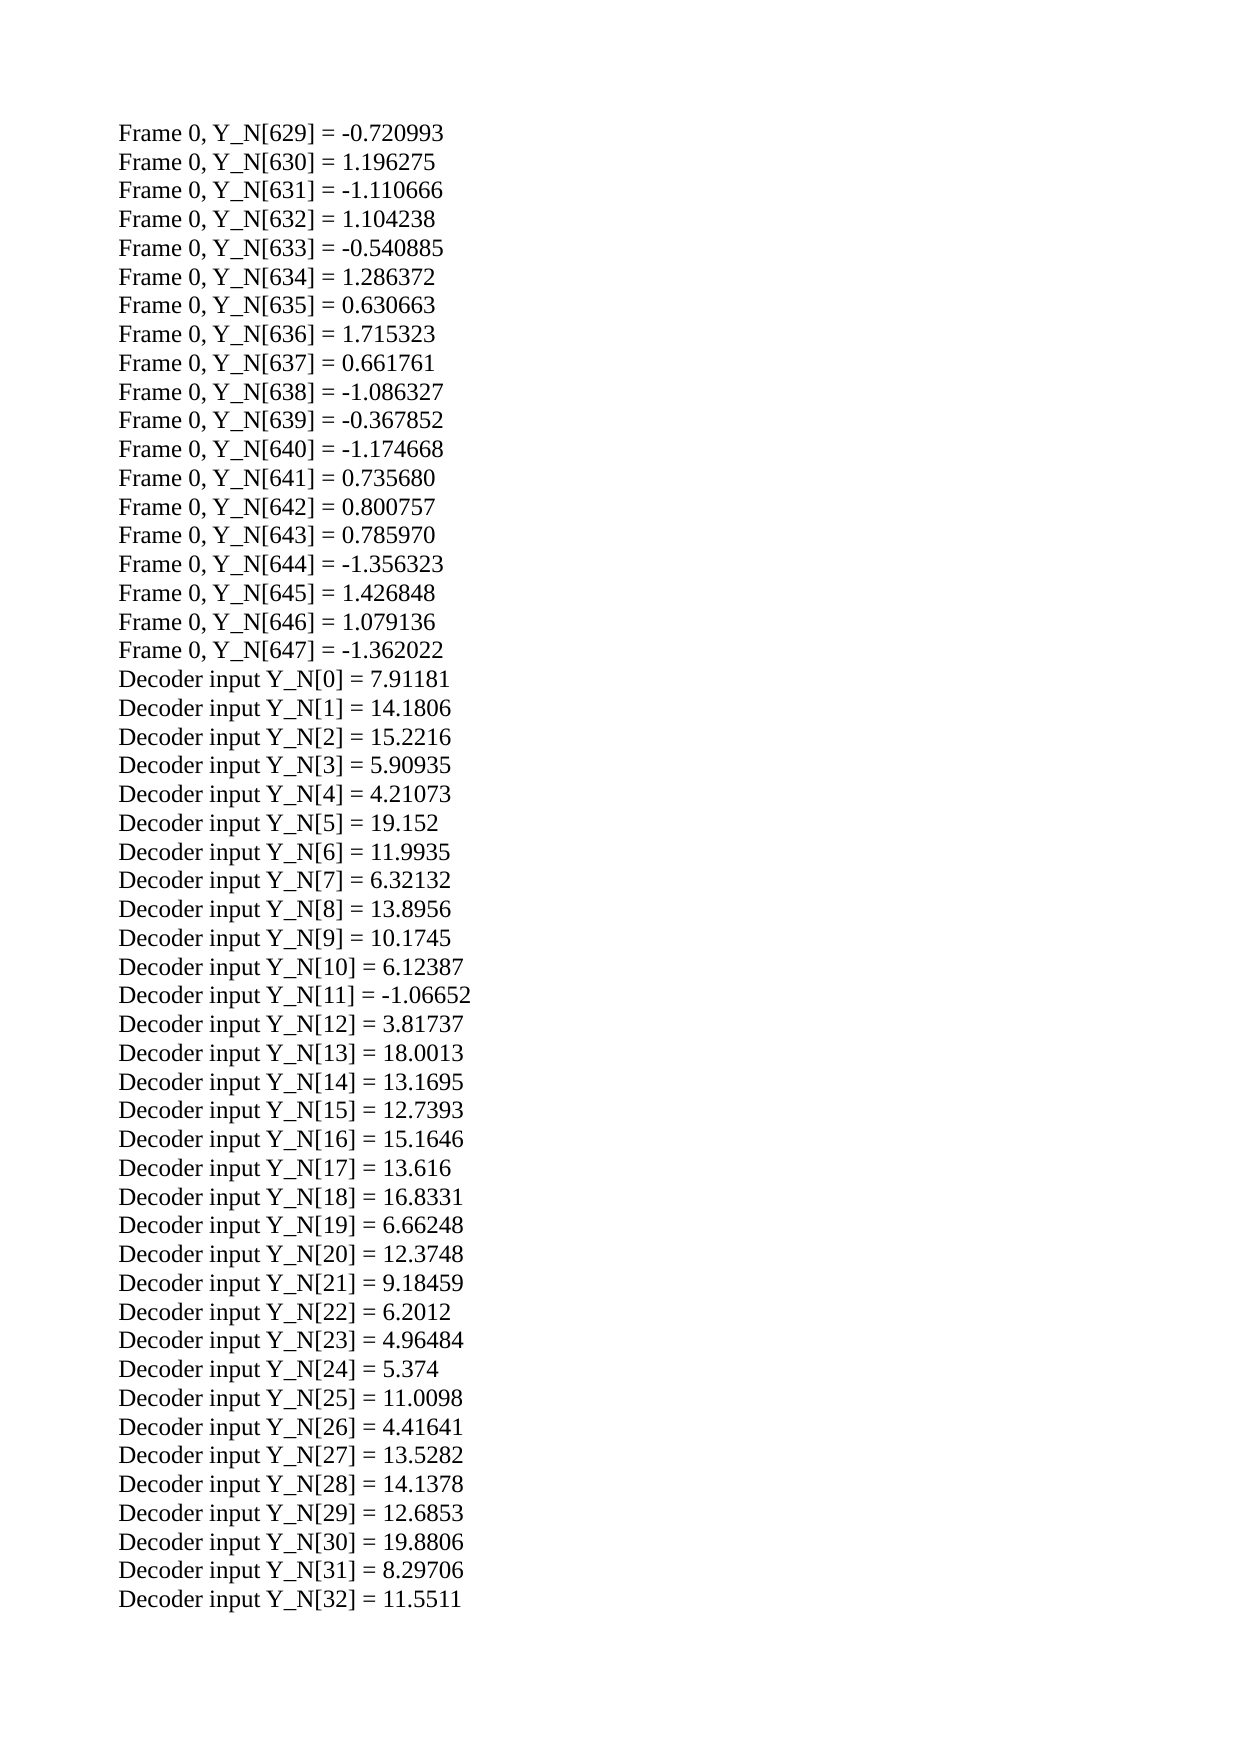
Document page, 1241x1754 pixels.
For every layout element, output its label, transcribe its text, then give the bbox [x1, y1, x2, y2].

text Frame 0, Y_N[640] = -1.174668 [118, 434, 1122, 463]
text Decoder input Y_N[0] = 7.91181 [118, 664, 1122, 693]
text Decoder input Y_N[27] = 13.5282 [118, 1441, 1122, 1469]
text Decoder input Y_N[30] = 19.8806 [118, 1527, 1122, 1556]
text Decoder input Y_N[20] = 12.3748 [118, 1239, 1122, 1268]
text Decoder input Y_N[8] = 13.8956 [118, 894, 1122, 923]
text Decoder input Y_N[16] = 15.1646 [118, 1124, 1122, 1153]
text Decoder input Y_N[4] = 4.21073 [118, 779, 1122, 808]
text Decoder input Y_N[25] = 11.0098 [118, 1383, 1122, 1412]
text Frame 0, Y_N[642] = 0.800757 [118, 492, 1122, 521]
text Decoder input Y_N[12] = 3.81737 [118, 1009, 1122, 1038]
text Decoder input Y_N[24] = 5.374 [118, 1354, 1122, 1383]
text Frame 0, Y_N[641] = 0.735680 [118, 463, 1122, 492]
text Frame 0, Y_N[631] = -1.110666 [118, 176, 1122, 204]
text Decoder input Y_N[2] = 15.2216 [118, 722, 1122, 751]
text Frame 0, Y_N[638] = -1.086327 [118, 377, 1122, 406]
text Frame 0, Y_N[647] = -1.362022 [118, 636, 1122, 664]
text Frame 0, Y_N[636] = 1.715323 [118, 319, 1122, 348]
text Decoder input Y_N[7] = 6.32132 [118, 866, 1122, 894]
text Frame 0, Y_N[632] = 1.104238 [118, 204, 1122, 233]
text Decoder input Y_N[28] = 14.1378 [118, 1469, 1122, 1498]
text Decoder input Y_N[10] = 6.12387 [118, 952, 1122, 981]
text Decoder input Y_N[3] = 5.90935 [118, 751, 1122, 779]
text Decoder input Y_N[23] = 4.96484 [118, 1326, 1122, 1354]
text Frame 0, Y_N[633] = -0.540885 [118, 233, 1122, 262]
text Decoder input Y_N[1] = 14.1806 [118, 693, 1122, 722]
text Decoder input Y_N[22] = 6.2012 [118, 1297, 1122, 1326]
text Decoder input Y_N[29] = 12.6853 [118, 1498, 1122, 1527]
text Frame 0, Y_N[637] = 0.661761 [118, 348, 1122, 377]
text Frame 0, Y_N[645] = 1.426848 [118, 578, 1122, 607]
text Decoder input Y_N[9] = 10.1745 [118, 923, 1122, 952]
text Frame 0, Y_N[634] = 1.286372 [118, 262, 1122, 291]
text Decoder input Y_N[26] = 4.41641 [118, 1412, 1122, 1441]
text Decoder input Y_N[11] = -1.06652 [118, 981, 1122, 1009]
text Decoder input Y_N[6] = 11.9935 [118, 837, 1122, 866]
text Frame 0, Y_N[639] = -0.367852 [118, 406, 1122, 434]
text Decoder input Y_N[32] = 11.5511 [118, 1584, 1122, 1613]
text Decoder input Y_N[13] = 18.0013 [118, 1038, 1122, 1067]
text Decoder input Y_N[18] = 16.8331 [118, 1182, 1122, 1211]
text Decoder input Y_N[14] = 13.1695 [118, 1067, 1122, 1096]
text Decoder input Y_N[17] = 13.616 [118, 1153, 1122, 1182]
text Frame 0, Y_N[644] = -1.356323 [118, 549, 1122, 578]
text Frame 0, Y_N[643] = 0.785970 [118, 521, 1122, 549]
text Decoder input Y_N[21] = 9.18459 [118, 1268, 1122, 1297]
text Frame 0, Y_N[629] = -0.720993 [118, 118, 1122, 147]
text Decoder input Y_N[19] = 6.66248 [118, 1211, 1122, 1239]
text Decoder input Y_N[31] = 8.29706 [118, 1556, 1122, 1584]
text Frame 0, Y_N[630] = 1.196275 [118, 147, 1122, 176]
text Frame 0, Y_N[646] = 1.079136 [118, 607, 1122, 636]
text Decoder input Y_N[15] = 12.7393 [118, 1096, 1122, 1124]
text Frame 0, Y_N[635] = 0.630663 [118, 291, 1122, 319]
text Decoder input Y_N[5] = 19.152 [118, 808, 1122, 837]
